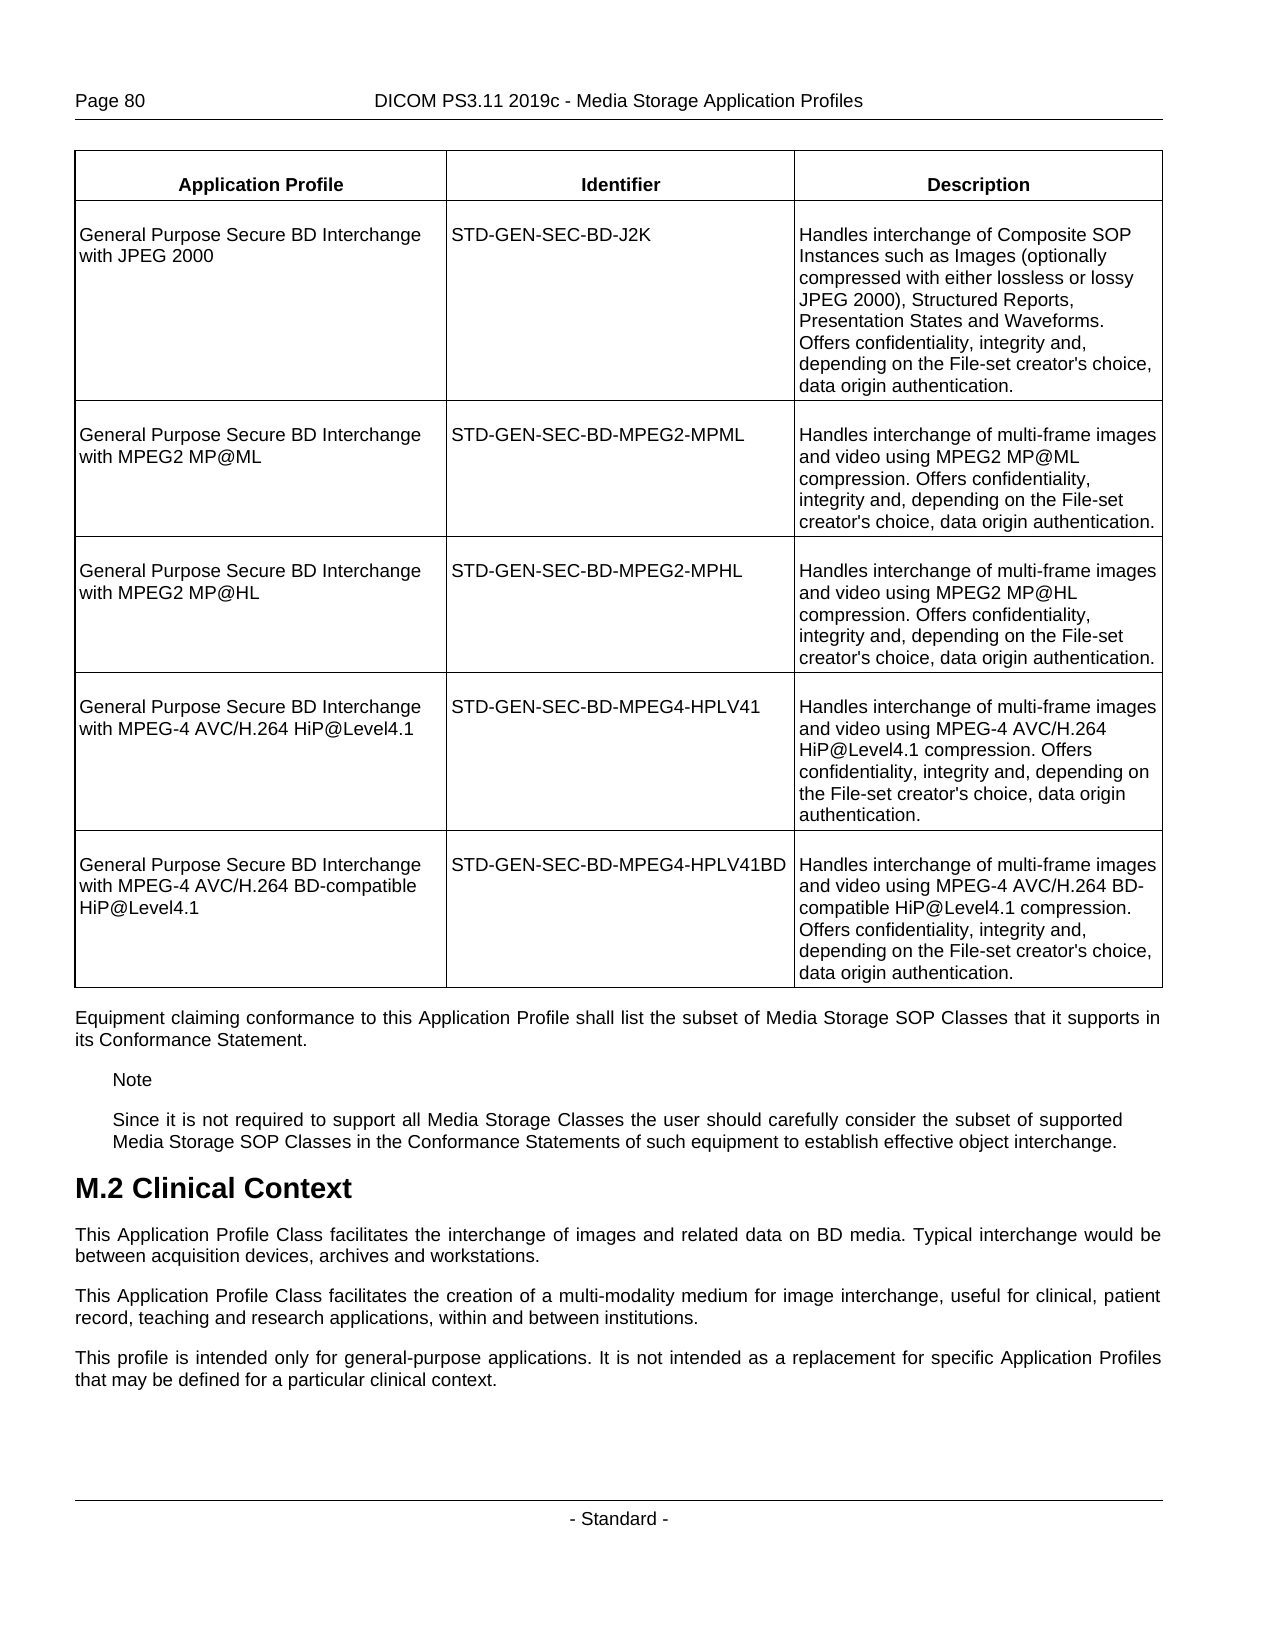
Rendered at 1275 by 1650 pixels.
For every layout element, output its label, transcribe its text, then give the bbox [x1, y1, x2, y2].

text M.2 Clinical Context [75, 1171, 1162, 1204]
text Note [112, 1069, 1125, 1090]
table_cell General Purpose Secure BD Interchange with MPEG-4 AVC/H.264 BD-compatible HiP@Level4.1 [76, 831, 446, 987]
text This Application Profile Class facilitates the creation of a multi-modality medium for image interchange, useful for clinical, patient record, teaching and research applications, within and between institutions. [75, 1285, 1162, 1328]
table_header Application Profile [76, 151, 446, 200]
table_cell General Purpose Secure BD Interchange with MPEG-4 AVC/H.264 HiP@Level4.1 [76, 673, 446, 830]
text This profile is intended only for general-purpose applications. It is not intended as a replacement for specific Application Profiles that may be defined for a particular clinical context. [75, 1347, 1162, 1390]
table_cell General Purpose Secure BD Interchange with JPEG 2000 [76, 201, 446, 400]
text Equipment claiming conformance to this Application Profile shall list the subset of Media Storage SOP Classes that it supports in its Conformance Statement. [75, 1007, 1162, 1050]
table_cell General Purpose Secure BD Interchange with MPEG2 MP@ML [76, 401, 446, 536]
table_cell STD-GEN-SEC-BD-MPEG2-MPHL [447, 537, 794, 672]
table_cell STD-GEN-SEC-BD-J2K [447, 201, 794, 400]
table_header Identifier [447, 151, 794, 200]
table_cell Handles interchange of multi-frame images and video using MPEG2 MP@ML compression. Offers confidentiality, integrity and, depending on the File-set creator's choice, data origin authentication. [795, 401, 1162, 536]
table_header Description [795, 151, 1162, 200]
table_cell General Purpose Secure BD Interchange with MPEG2 MP@HL [76, 537, 446, 672]
table_cell STD-GEN-SEC-BD-MPEG4-HPLV41 [447, 673, 794, 830]
table_cell STD-GEN-SEC-BD-MPEG2-MPML [447, 401, 794, 536]
text This Application Profile Class facilitates the interchange of images and related data on BD media. Typical interchange would be between acquisition devices, archives and workstations. [75, 1223, 1162, 1266]
text Since it is not required to support all Media Storage Classes the user should carefully consider the subset of supported Media Storage SOP Classes in the Conformance Statements of such equipment to establish effective object interchange. [112, 1109, 1125, 1152]
table_cell Handles interchange of multi-frame images and video using MPEG2 MP@HL compression. Offers confidentiality, integrity and, depending on the File-set creator's choice, data origin authentication. [795, 537, 1162, 672]
table_cell Handles interchange of multi-frame images and video using MPEG-4 AVC/H.264 HiP@Level4.1 compression. Offers confidentiality, integrity and, depending on the File-set creator's choice, data origin authentication. [795, 673, 1162, 830]
table_cell Handles interchange of multi-frame images and video using MPEG-4 AVC/H.264 BD-compatible HiP@Level4.1 compression. Offers confidentiality, integrity and, depending on the File-set creator's choice, data origin authentication. [795, 831, 1162, 987]
table_cell Handles interchange of Composite SOP Instances such as Images (optionally compressed with either lossless or lossy JPEG 2000), Structured Reports, Presentation States and Waveforms. Offers confidentiality, integrity and, depending on the File-set creator's choice, data origin authentication. [795, 201, 1162, 400]
table_cell STD-GEN-SEC-BD-MPEG4-HPLV41BD [447, 831, 794, 987]
